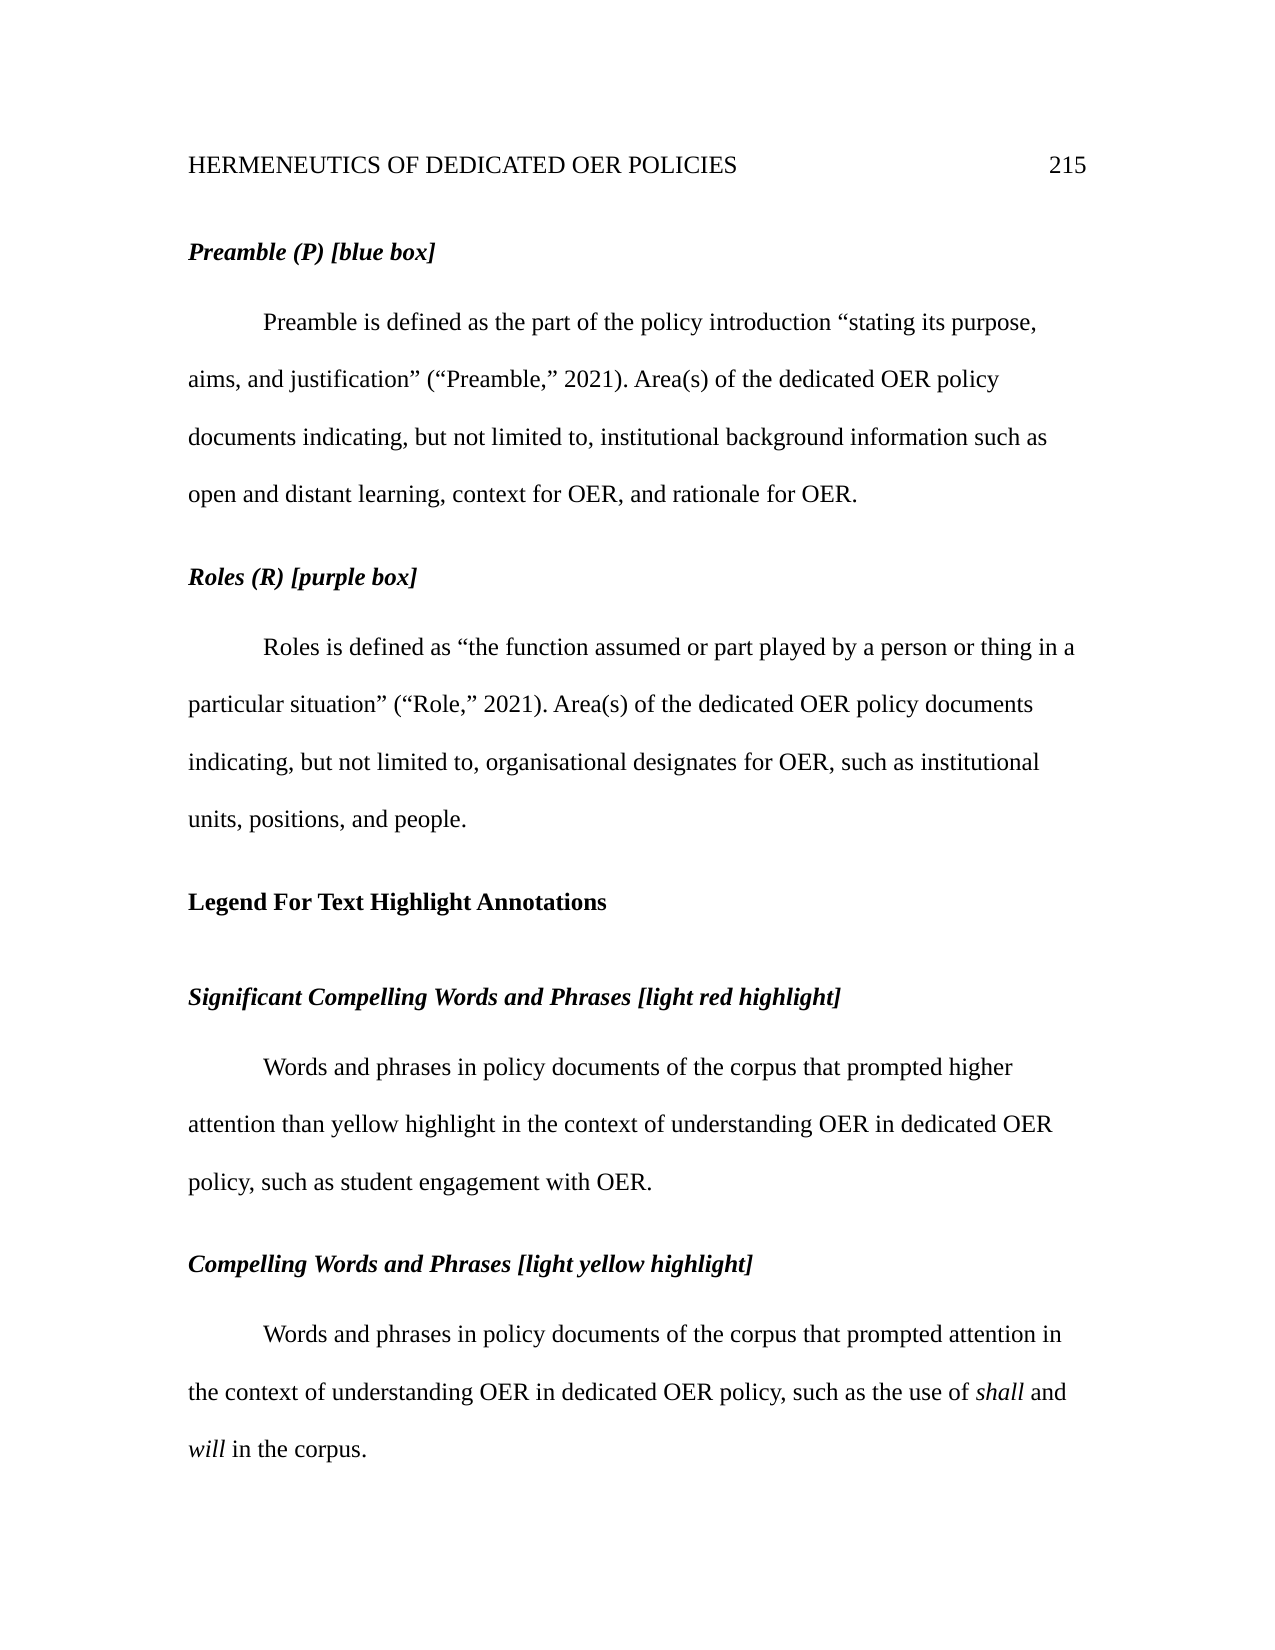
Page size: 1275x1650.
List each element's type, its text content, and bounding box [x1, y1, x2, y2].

subtitle Preamble (P) [blue box] [188, 237, 1087, 266]
text Roles is defined as “the function assumed or part played by a person or thing in a particular situation” (“Role,” 2021). Area(s) of the dedicated OER policy documents indicating, but not limited to, organisational designates for OER, such as institutional units, positions, and people. [188, 632, 1087, 833]
text Preamble is defined as the part of the policy introduction “stating its purpose, aims, and justification” (“Preamble,” 2021). Area(s) of the dedicated OER policy documents indicating, but not limited to, institutional background information such as open and distant learning, context for OER, and rationale for OER. [188, 307, 1087, 508]
subtitle Legend For Text Highlight Annotations [188, 887, 1087, 916]
text Words and phrases in policy documents of the corpus that prompted attention in the context of understanding OER in dedicated OER policy, such as the use of shall and will in the corpus. [188, 1319, 1087, 1463]
subtitle Significant Compelling Words and Phrases [light red highlight] [188, 982, 1087, 1011]
subtitle Roles (R) [purple box] [188, 562, 1087, 591]
text Words and phrases in policy documents of the corpus that prompted higher attention than yellow highlight in the context of understanding OER in dedicated OER policy, such as student engagement with OER. [188, 1052, 1087, 1196]
subtitle Compelling Words and Phrases [light yellow highlight] [188, 1249, 1087, 1278]
